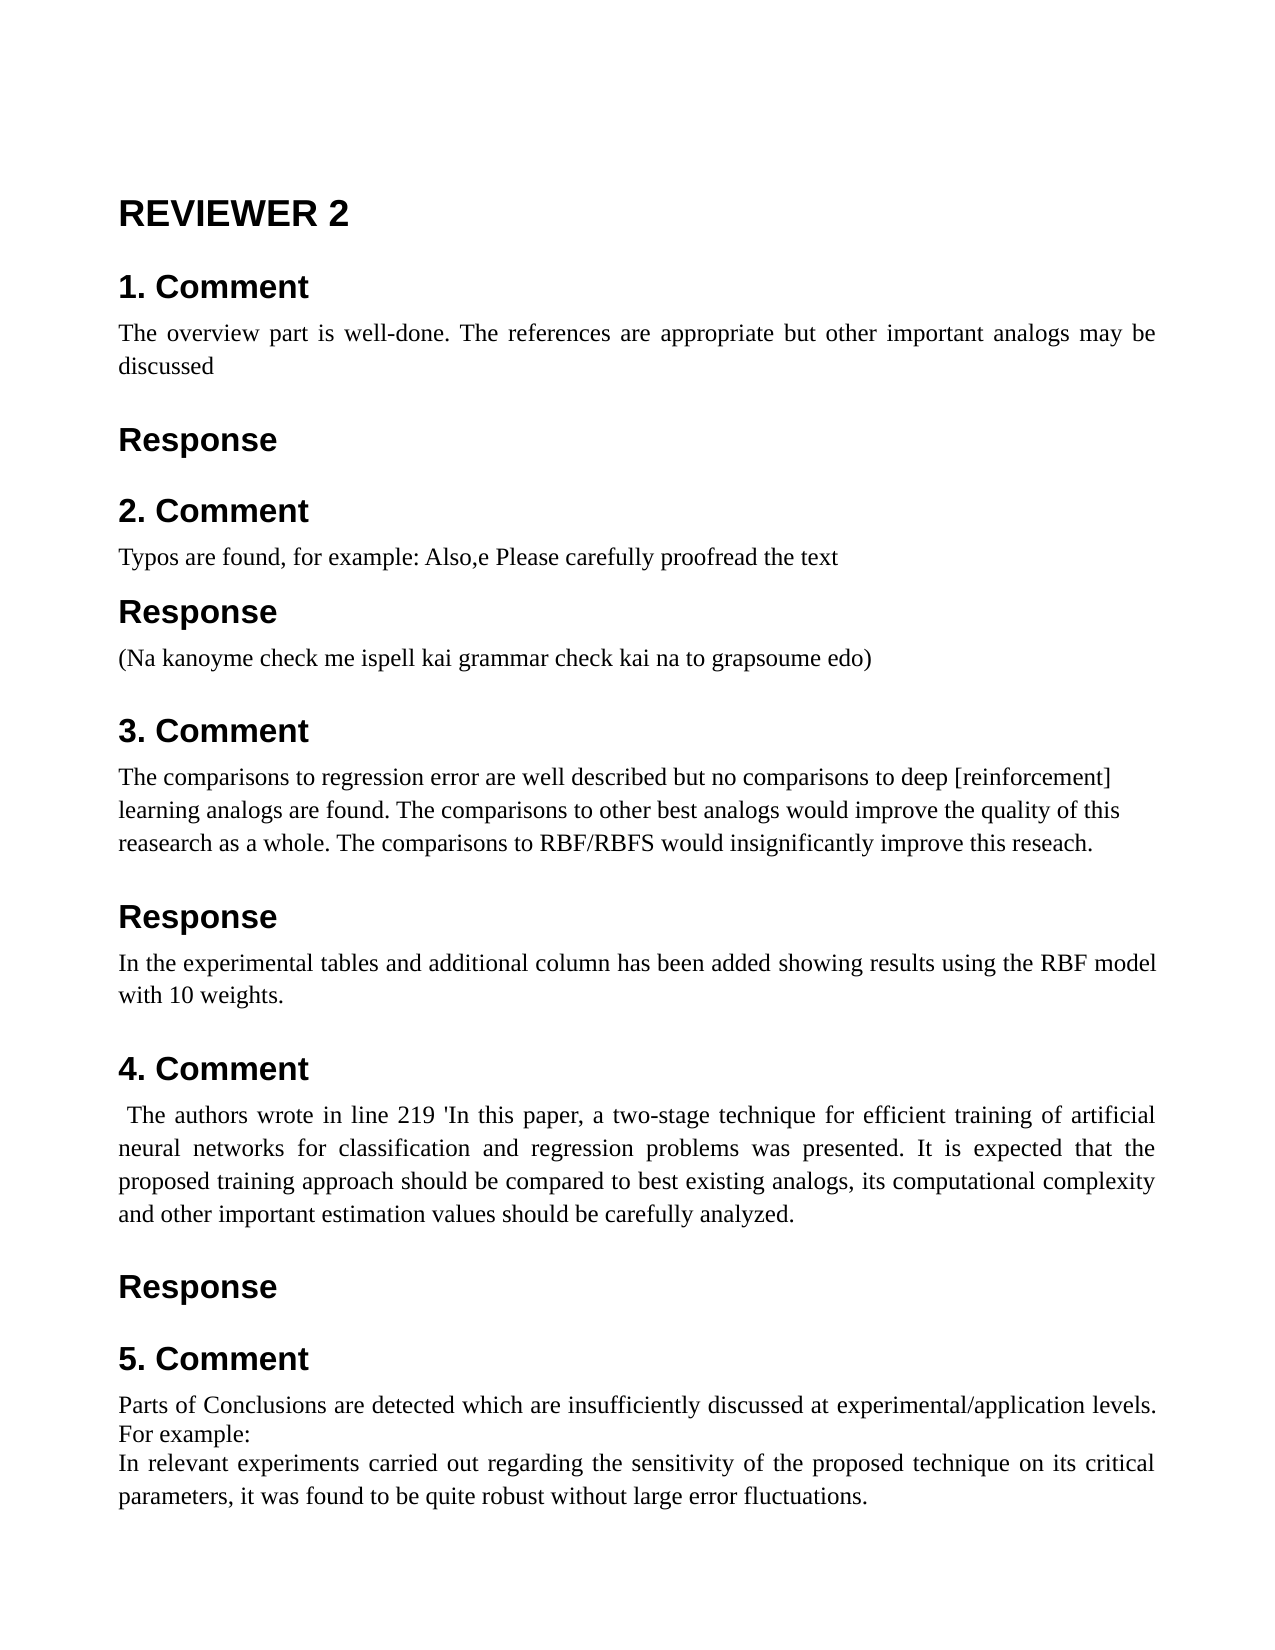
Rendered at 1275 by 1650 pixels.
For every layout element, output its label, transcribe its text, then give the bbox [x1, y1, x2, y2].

text (Na kanoyme check me ispell kai grammar check kai na to grapsoume edo) [118, 643, 1157, 672]
subtitle Response [118, 419, 1157, 458]
subtitle 5. Comment [118, 1339, 1157, 1378]
text In relevant experiments carried out regarding the sensitivity of the proposed technique on its critical parameters, it was found to be quite robust without large error fluctuations. [118, 1448, 1157, 1509]
text In the experimental tables and additional column has been added showing results using the RBF model with 10 weights. [118, 948, 1157, 1009]
subtitle Response [118, 897, 1157, 935]
subtitle 3. Comment [118, 711, 1157, 750]
subtitle Response [118, 592, 1157, 630]
text The comparisons to regression error are well described but no comparisons to deep [reinforcement] learning analogs are found. The comparisons to other best analogs would improve the quality of this reasearch as a whole. The comparisons to RBF/RBFS would insignificantly improve this reseach. [118, 762, 1157, 857]
subtitle 1. Comment [118, 267, 1157, 306]
text The overview part is well-done. The references are appropriate but other important analogs may be discussed [118, 318, 1157, 380]
text Typos are found, for example: Also,e Please carefully proofread the text [118, 542, 1157, 571]
subtitle 2. Comment [118, 491, 1157, 530]
subtitle Response [118, 1267, 1157, 1306]
subtitle REVIEWER 2 [118, 191, 1157, 234]
text The authors wrote in line 219 'In this paper, a two-stage technique for efficient training of artificial neural networks for classification and regression problems was presented. It is expected that the proposed training approach should be compared to best existing analogs, its computational complexity and other important estimation values should be carefully analyzed. [118, 1100, 1157, 1228]
subtitle 4. Comment [118, 1049, 1157, 1087]
text Parts of Conclusions are detected which are insufficiently discussed at experimental/application levels. For example: [118, 1390, 1157, 1448]
